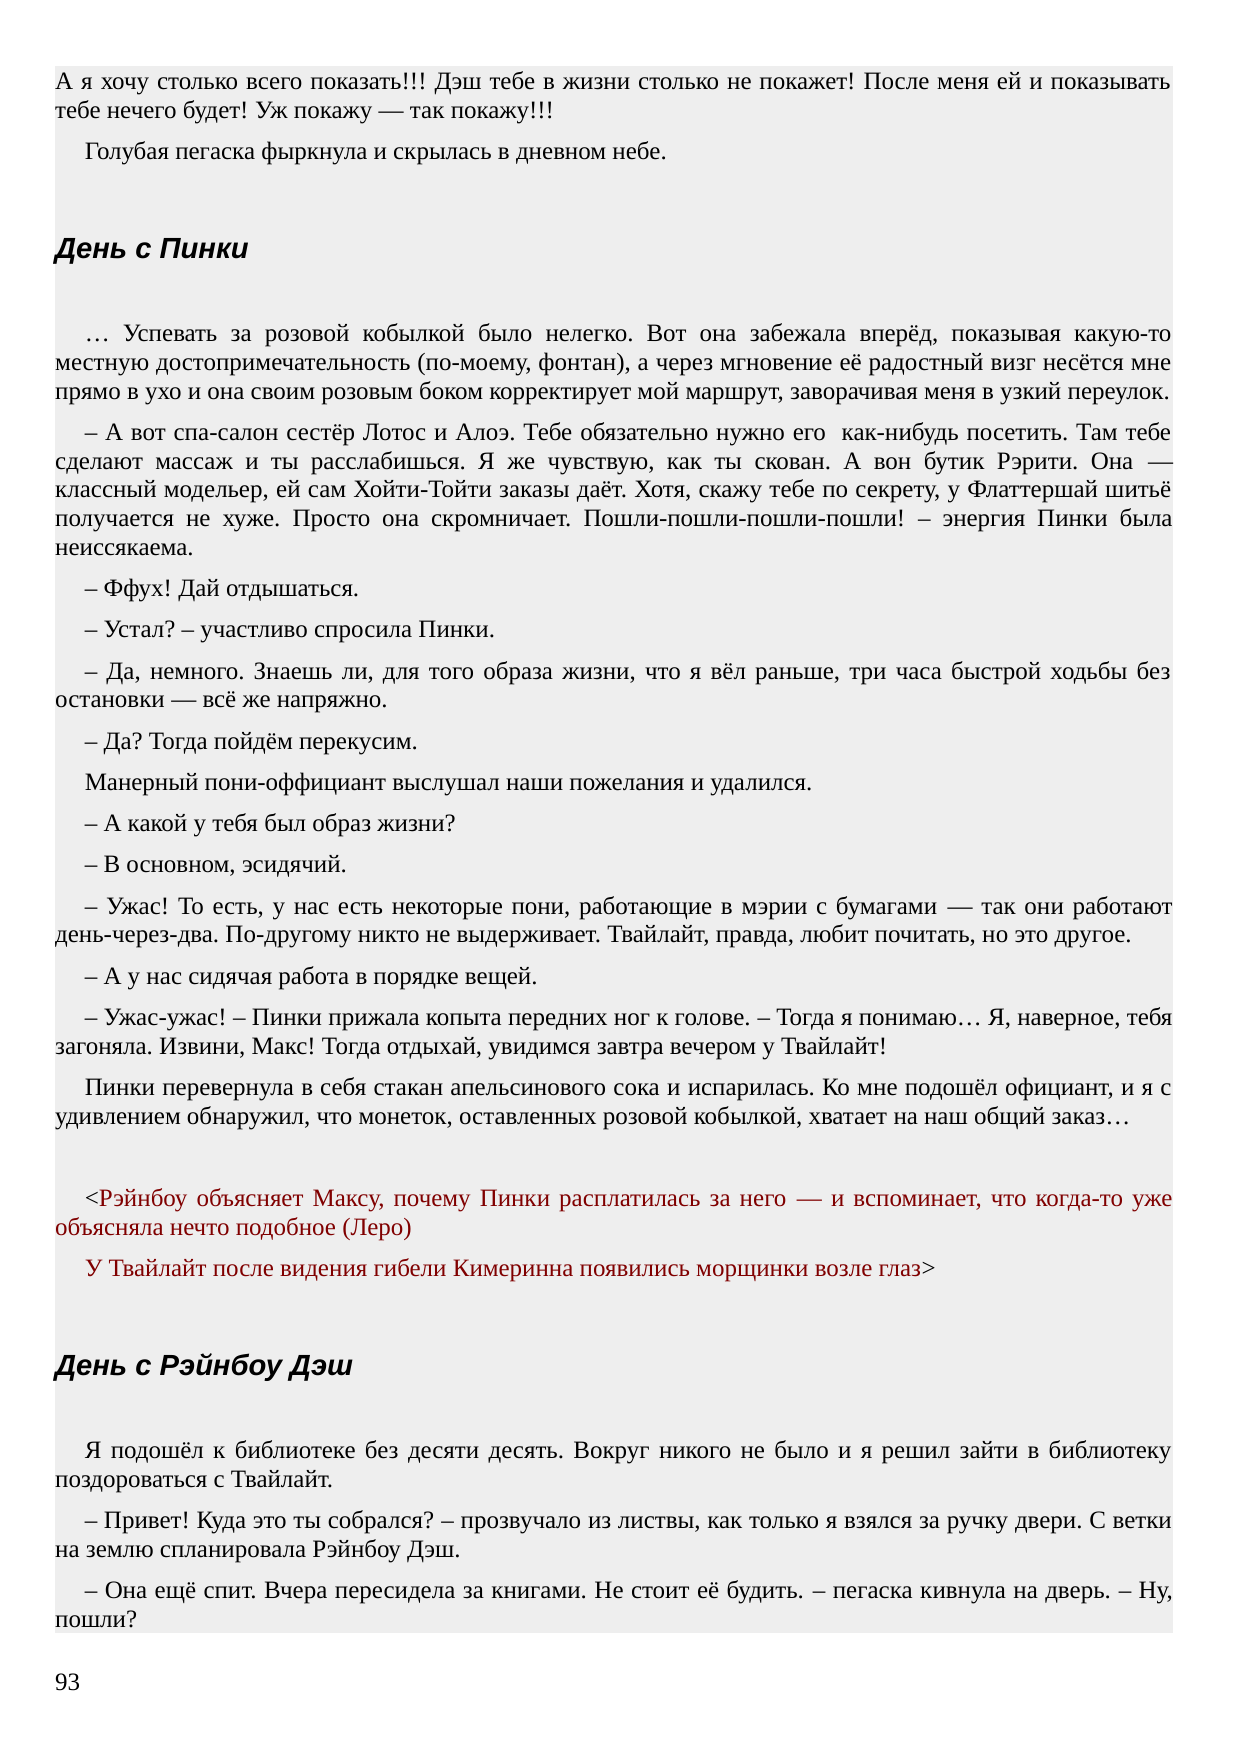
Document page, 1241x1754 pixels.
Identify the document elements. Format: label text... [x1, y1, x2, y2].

text <Рэйнбоу объясняет Максу, почему Пинки расплатилась за него — и вспоминает, что когда-то уже объясняла нечто подобное (Леро) [55, 1183, 1173, 1241]
text У Твайлайт после видения гибели Кимеринна появились морщинки возле глаз> [55, 1253, 1173, 1282]
text – Она ещё спит. Вчера пересидела за книгами. Не стоит её будить. – пегаска кивнула на дверь. – Ну, пошли? [55, 1576, 1173, 1633]
subtitle День с Пинки [55, 231, 1173, 264]
text – Ужас! То есть, у нас есть некоторые пони, работающие в мэрии с бумагами — так они работают день-через-два. По-другому никто не выдерживает. Твайлайт, правда, любит почитать, но это другое. [55, 891, 1173, 948]
text – Привет! Куда это ты собрался? – прозвучало из листвы, как только я взялся за ручку двери. С ветки на землю спланировала Рэйнбоу Дэш. [55, 1506, 1173, 1563]
text – А какой у тебя был образ жизни? [55, 808, 1173, 837]
text – Устал? – участливо спросила Пинки. [55, 614, 1173, 643]
text – Да? Тогда пойдём перекусим. [55, 726, 1173, 754]
text … Успевать за розовой кобылкой было нелегко. Вот она забежала вперёд, показывая какую-то местную достопримечательность (по-моему, фонтан), а через мгновение её радостный визг несётся мне прямо в ухо и она своим розовым боком корректирует мой маршрут, заворачивая меня в узкий переулок. [55, 318, 1173, 404]
text – В основном, эсидячий. [55, 849, 1173, 878]
text – Ужас-ужас! – Пинки прижала копыта передних ног к голове. – Тогда я понимаю… Я, наверное, тебя загоняла. Извини, Макс! Тогда отдыхай, увидимся завтра вечером у Твайлайт! [55, 1002, 1173, 1059]
text Я подошёл к библиотеке без десяти десять. Вокруг никого не было и я решил зайти в библиотеку поздороваться с Твайлайт. [55, 1436, 1173, 1493]
text А я хочу столько всего показать!!! Дэш тебе в жизни столько не покажет! После меня ей и показывать тебе нечего будет! Уж покажу — так покажу!!! [55, 66, 1173, 123]
text – Ффух! Дай отдышаться. [55, 573, 1173, 602]
text Манерный пони-оффициант выслушал наши пожелания и удалился. [55, 767, 1173, 796]
text – А у нас сидячая работа в порядке вещей. [55, 961, 1173, 989]
text Пинки перевернула в себя стакан апельсинового сока и испарилась. Ко мне подошёл официант, и я с удивлением обнаружил, что монеток, оставленных розовой кобылкой, хватает на наш общий заказ… [55, 1072, 1173, 1129]
text – А вот спа-салон сестёр Лотос и Алоэ. Тебе обязательно нужно его как-нибудь посетить. Там тебе сделают массаж и ты расслабишься. Я же чувствую, как ты скован. А вон бутик Рэрити. Она — классный модельер, ей сам Хойти-Тойти заказы даёт. Хотя, скажу тебе по секрету, у Флаттершай шитьё получается не хуже. Просто она скромничает. Пошли-пошли-пошли-пошли! – энергия Пинки была неиссякаема. [55, 417, 1173, 561]
text – Да, немного. Знаешь ли, для того образа жизни, что я вёл раньше, три часа быстрой ходьбы без остановки — всё же напряжно. [55, 656, 1173, 713]
subtitle День с Рэйнбоу Дэш [55, 1348, 1173, 1382]
text Голубая пегаска фыркнула и скрылась в дневном небе. [55, 136, 1173, 165]
